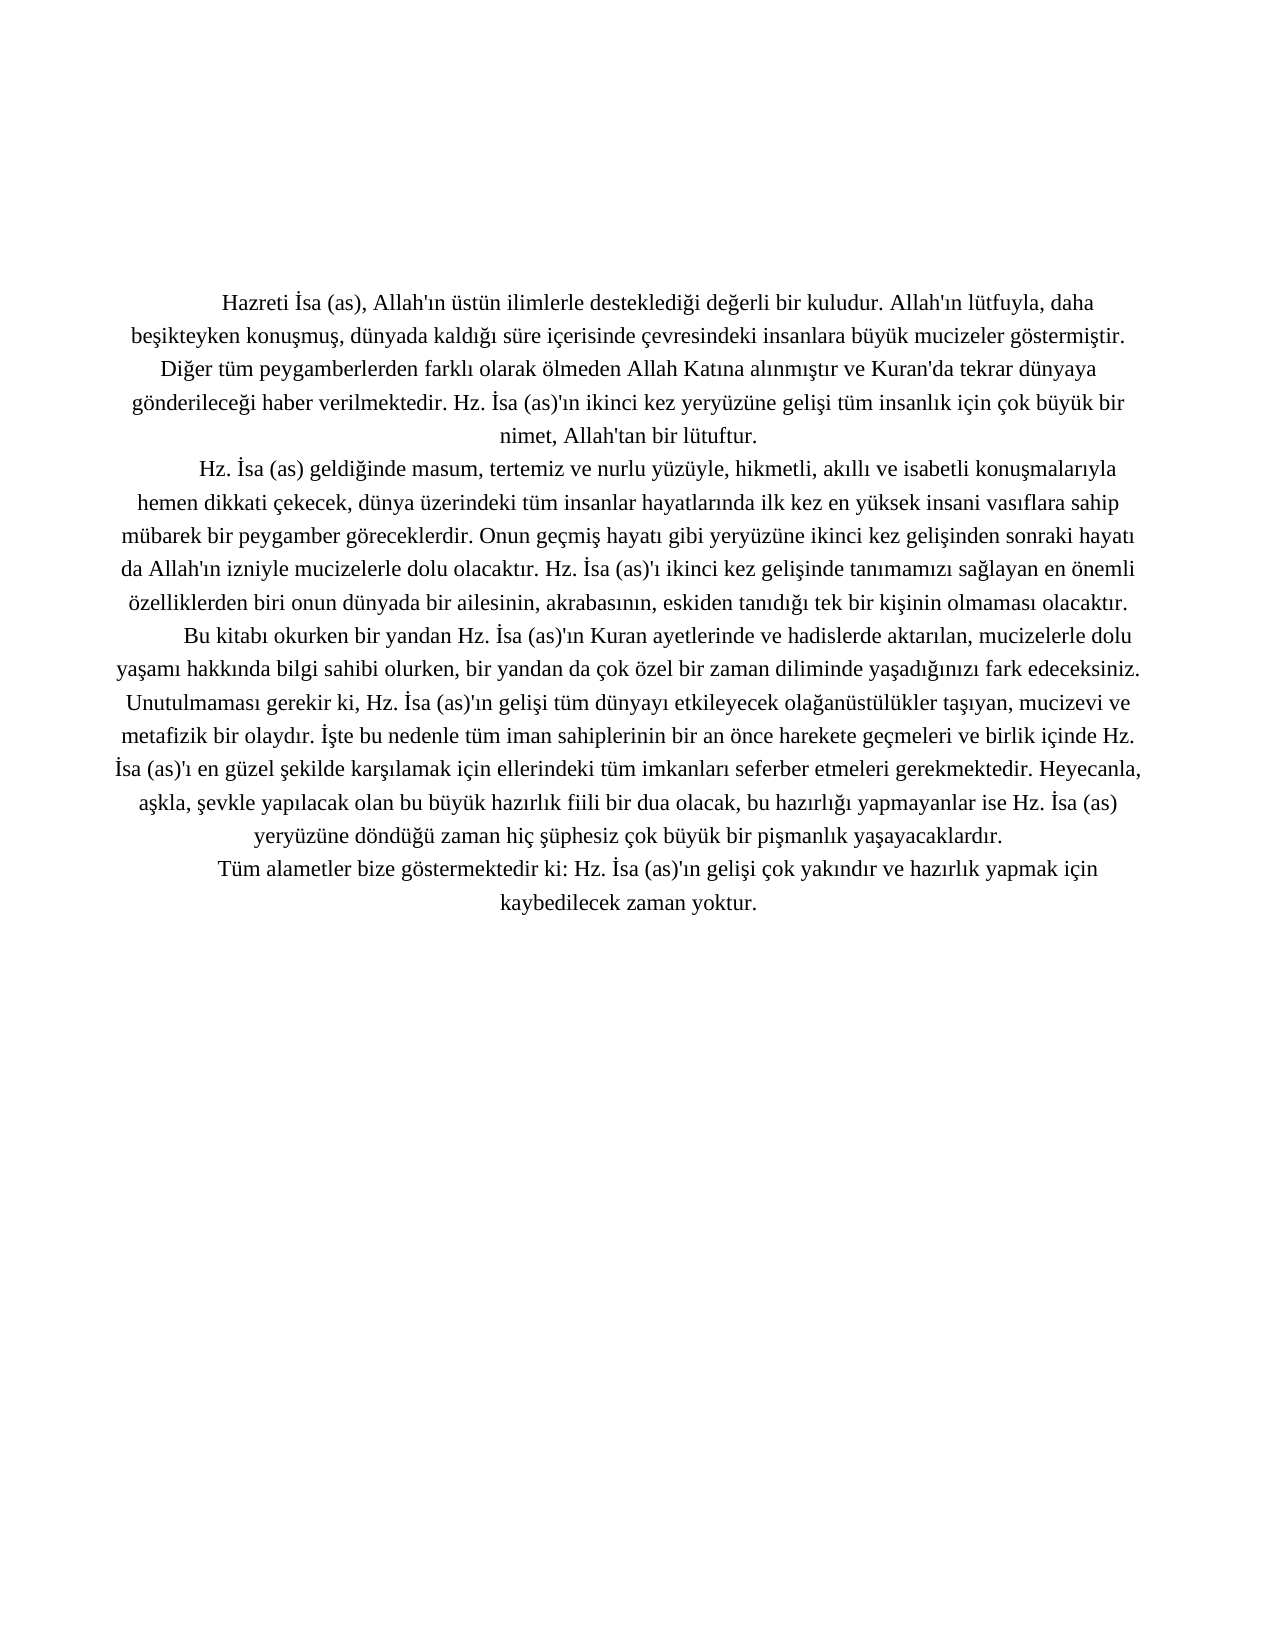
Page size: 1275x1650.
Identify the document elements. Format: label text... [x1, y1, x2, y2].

text Hz. İsa (as) geldiğinde masum, tertemiz ve nurlu yüzüyle, hikmetli, akıllı ve isabetli konuşmalarıyla hemen dikkati çekecek, dünya üzerindeki tüm insanlar hayatlarında ilk kez en yüksek insani vasıflara sahip mübarek bir peygamber göreceklerdir. Onun geçmiş hayatı gibi yeryüzüne ikinci kez gelişinden sonraki hayatı da Allah'ın izniyle mucizelerle dolu olacaktır. Hz. İsa (as)'ı ikinci kez gelişinde tanımamızı sağlayan en önemli özelliklerden biri onun dünyada bir ailesinin, akrabasının, eskiden tanıdığı tek bir kişinin olmaması olacaktır. [112, 450, 1145, 617]
text Bu kitabı okurken bir yandan Hz. İsa (as)'ın Kuran ayetlerinde ve hadislerde aktarılan, mucizelerle dolu yaşamı hakkında bilgi sahibi olurken, bir yandan da çok özel bir zaman diliminde yaşadığınızı fark edeceksiniz. Unutulmaması gerekir ki, Hz. İsa (as)'ın gelişi tüm dünyayı etkileyecek olağanüstülükler taşıyan, mucizevi ve metafizik bir olaydır. İşte bu nedenle tüm iman sahiplerinin bir an önce harekete geçmeleri ve birlik içinde Hz. İsa (as)'ı en güzel şekilde karşılamak için ellerindeki tüm imkanları seferber etmeleri gerekmektedir. Heyecanla, aşkla, şevkle yapılacak olan bu büyük hazırlık fiili bir dua olacak, bu hazırlığı yapmayanlar ise Hz. İsa (as) yeryüzüne döndüğü zaman hiç şüphesiz çok büyük bir pişmanlık yaşayacaklardır. [112, 617, 1145, 850]
text Tüm alametler bize göstermektedir ki: Hz. İsa (as)'ın gelişi çok yakındır ve hazırlık yapmak için kaybedilecek zaman yoktur. [112, 850, 1145, 917]
text Hazreti İsa (as), Allah'ın üstün ilimlerle desteklediği değerli bir kuludur. Allah'ın lütfuyla, daha beşikteyken konuşmuş, dünyada kaldığı süre içerisinde çevresindeki insanlara büyük mucizeler göstermiştir. Diğer tüm peygamberlerden farklı olarak ölmeden Allah Katına alınmıştır ve Kuran'da tekrar dünyaya gönderileceği haber verilmektedir. Hz. İsa (as)'ın ikinci kez yeryüzüne gelişi tüm insanlık için çok büyük bir nimet, Allah'tan bir lütuftur. [112, 283, 1145, 450]
